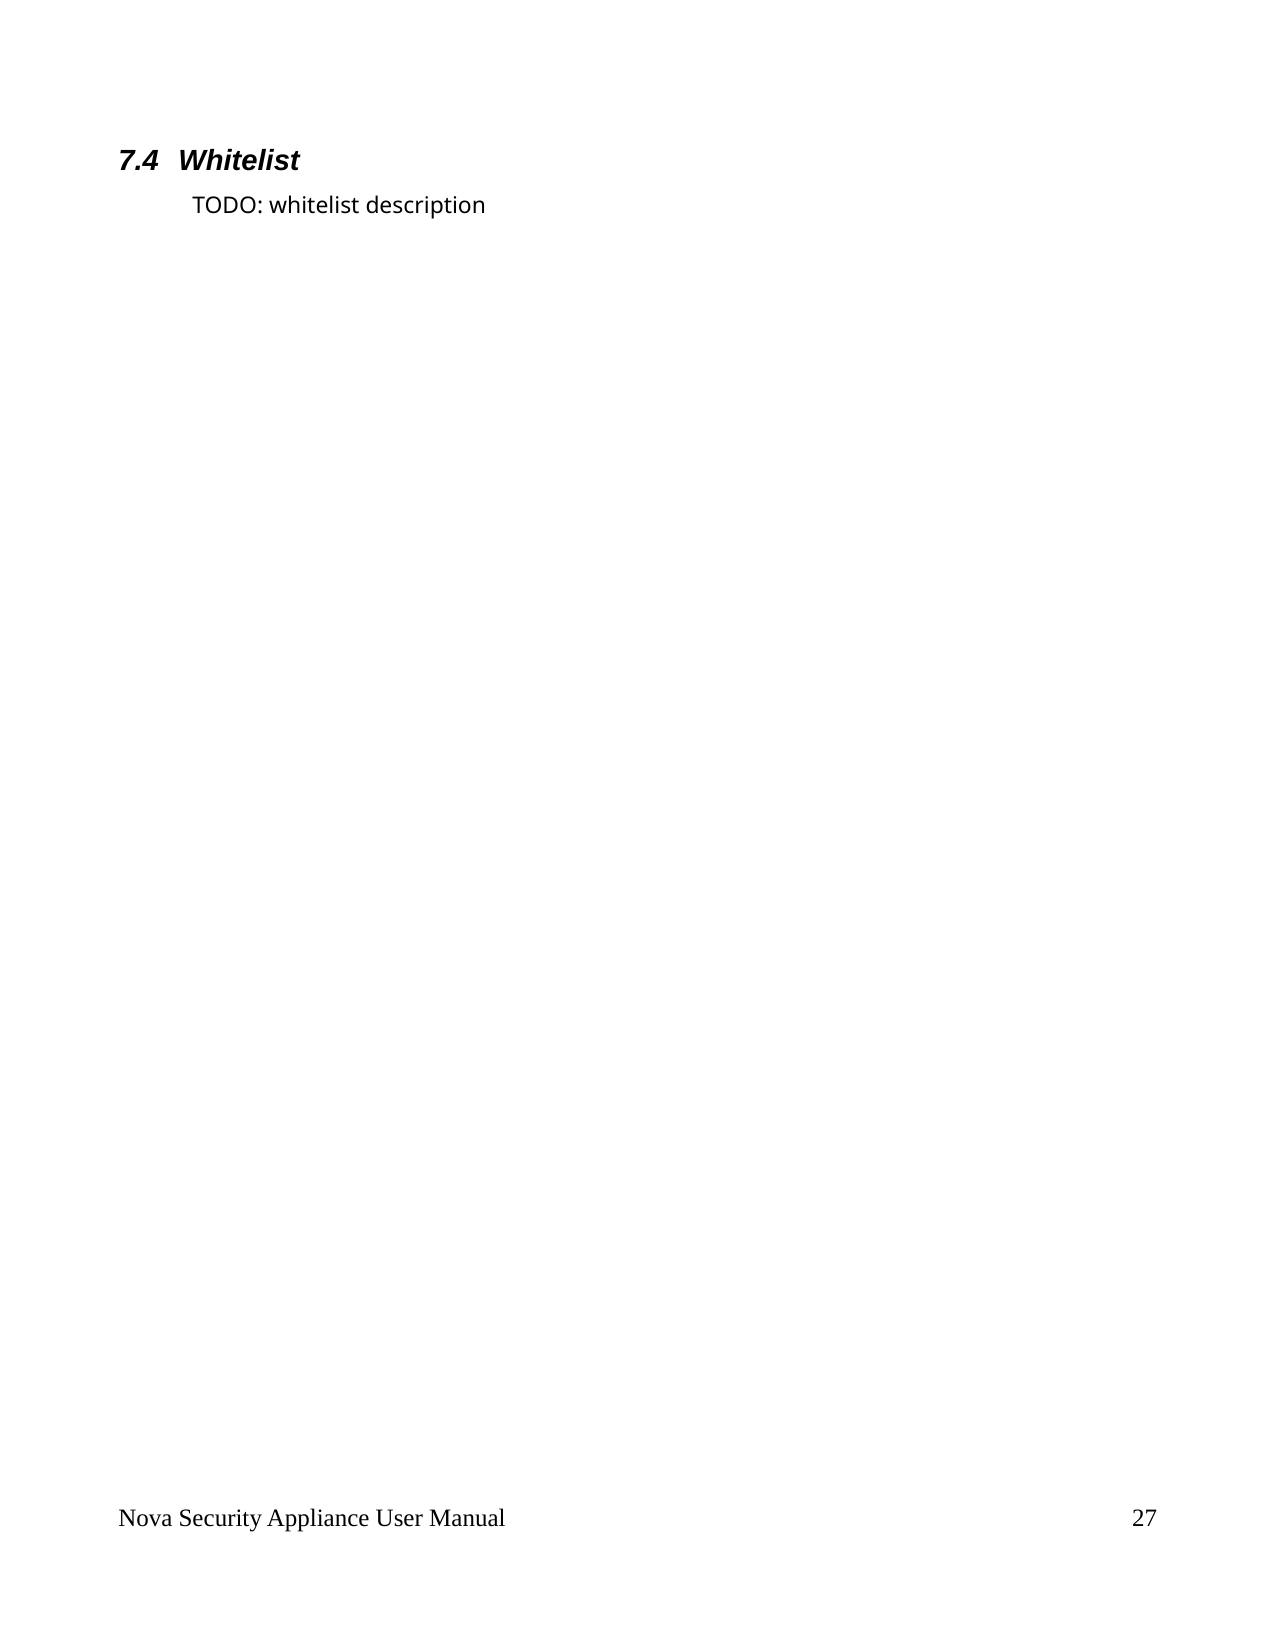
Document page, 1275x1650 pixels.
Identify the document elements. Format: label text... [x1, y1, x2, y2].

subtitle Whitelist [118, 143, 1157, 177]
text TODO: whitelist description [118, 189, 1157, 220]
